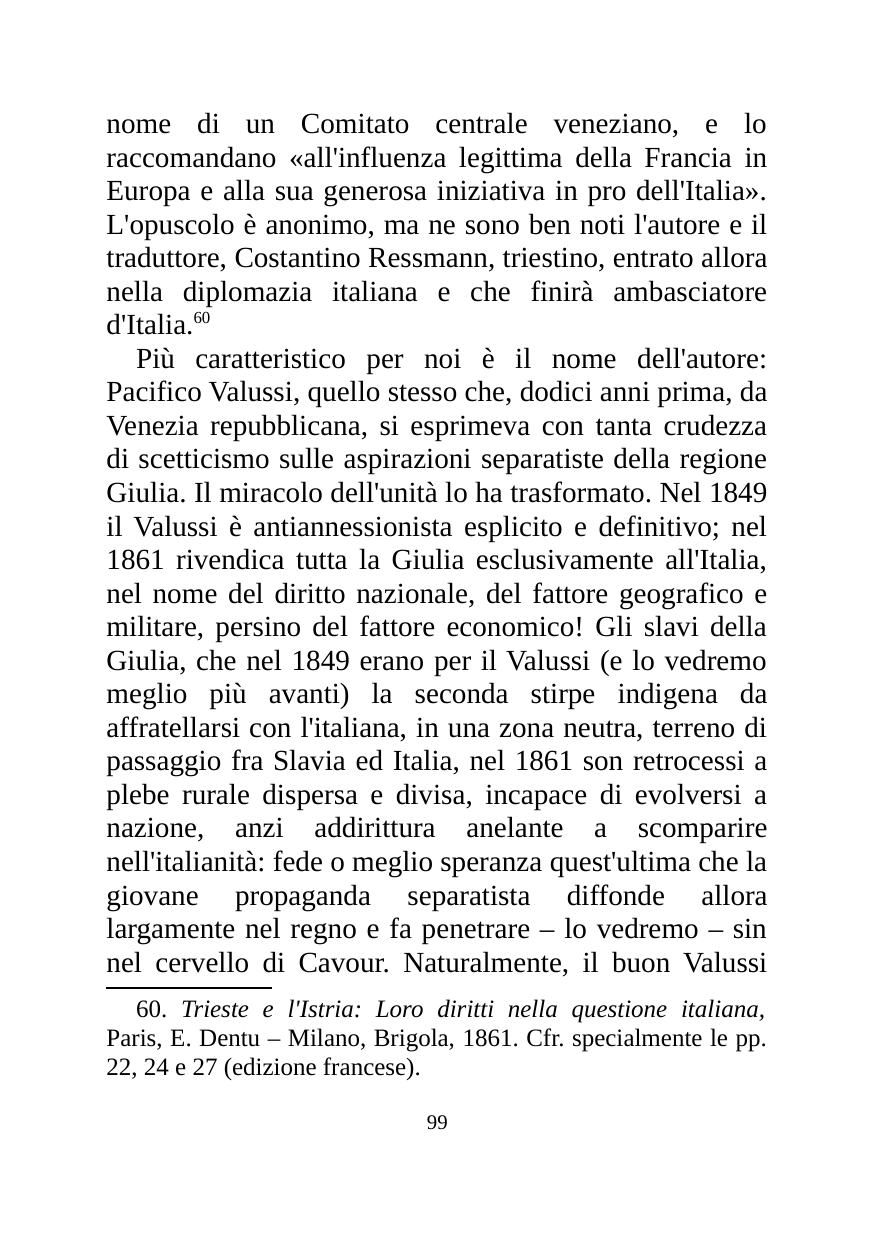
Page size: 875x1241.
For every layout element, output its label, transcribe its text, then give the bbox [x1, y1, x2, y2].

text nome di un Comitato centrale veneziano, e lo raccomandano «all'influenza legittima della Francia in Europa e alla sua generosa iniziativa in pro dell'Italia». L'opuscolo è anonimo, ma ne sono ben noti l'autore e il traduttore, Costantino Ressmann, triestino, entrato allora nella diplomazia italiana e che finirà ambasciatore d'Italia. [106, 106, 768, 341]
text Più caratteristico per noi è il nome dell'autore: Pacifico Valussi, quello stesso che, dodici anni prima, da Venezia repubblicana, si esprimeva con tanta crudezza di scetticismo sulle aspirazioni separatiste della regione Giulia. Il miracolo dell'unità lo ha trasformato. Nel 1849 il Valussi è antiannessionista esplicito e definitivo; nel 1861 rivendica tutta la Giulia esclusivamente all'Italia, nel nome del diritto nazionale, del fattore geografico e militare, persino del fattore economico! Gli slavi della Giulia, che nel 1849 erano per il Valussi (e lo vedremo meglio più avanti) la seconda stirpe indigena da affratellarsi con l'italiana, in una zona neutra, terreno di passaggio fra Slavia ed Italia, nel 1861 son retrocessi a plebe rurale dispersa e divisa, incapace di evolversi a nazione, anzi addirittura anelante a scomparire nell'italianità: fede o meglio speranza quest'ultima che la giovane propaganda separatista diffonde allora largamente nel regno e fa penetrare – lo vedremo – sin nel cervello di Cavour. Naturalmente, il buon Valussi [106, 341, 768, 978]
text . Trieste e l'Istria: Loro diritti nella questione italiana, Paris, E. Dentu – Milano, Brigola, 1861. Cfr. specialmente le pp. 22, 24 e 27 (edizione francese). [106, 994, 768, 1080]
